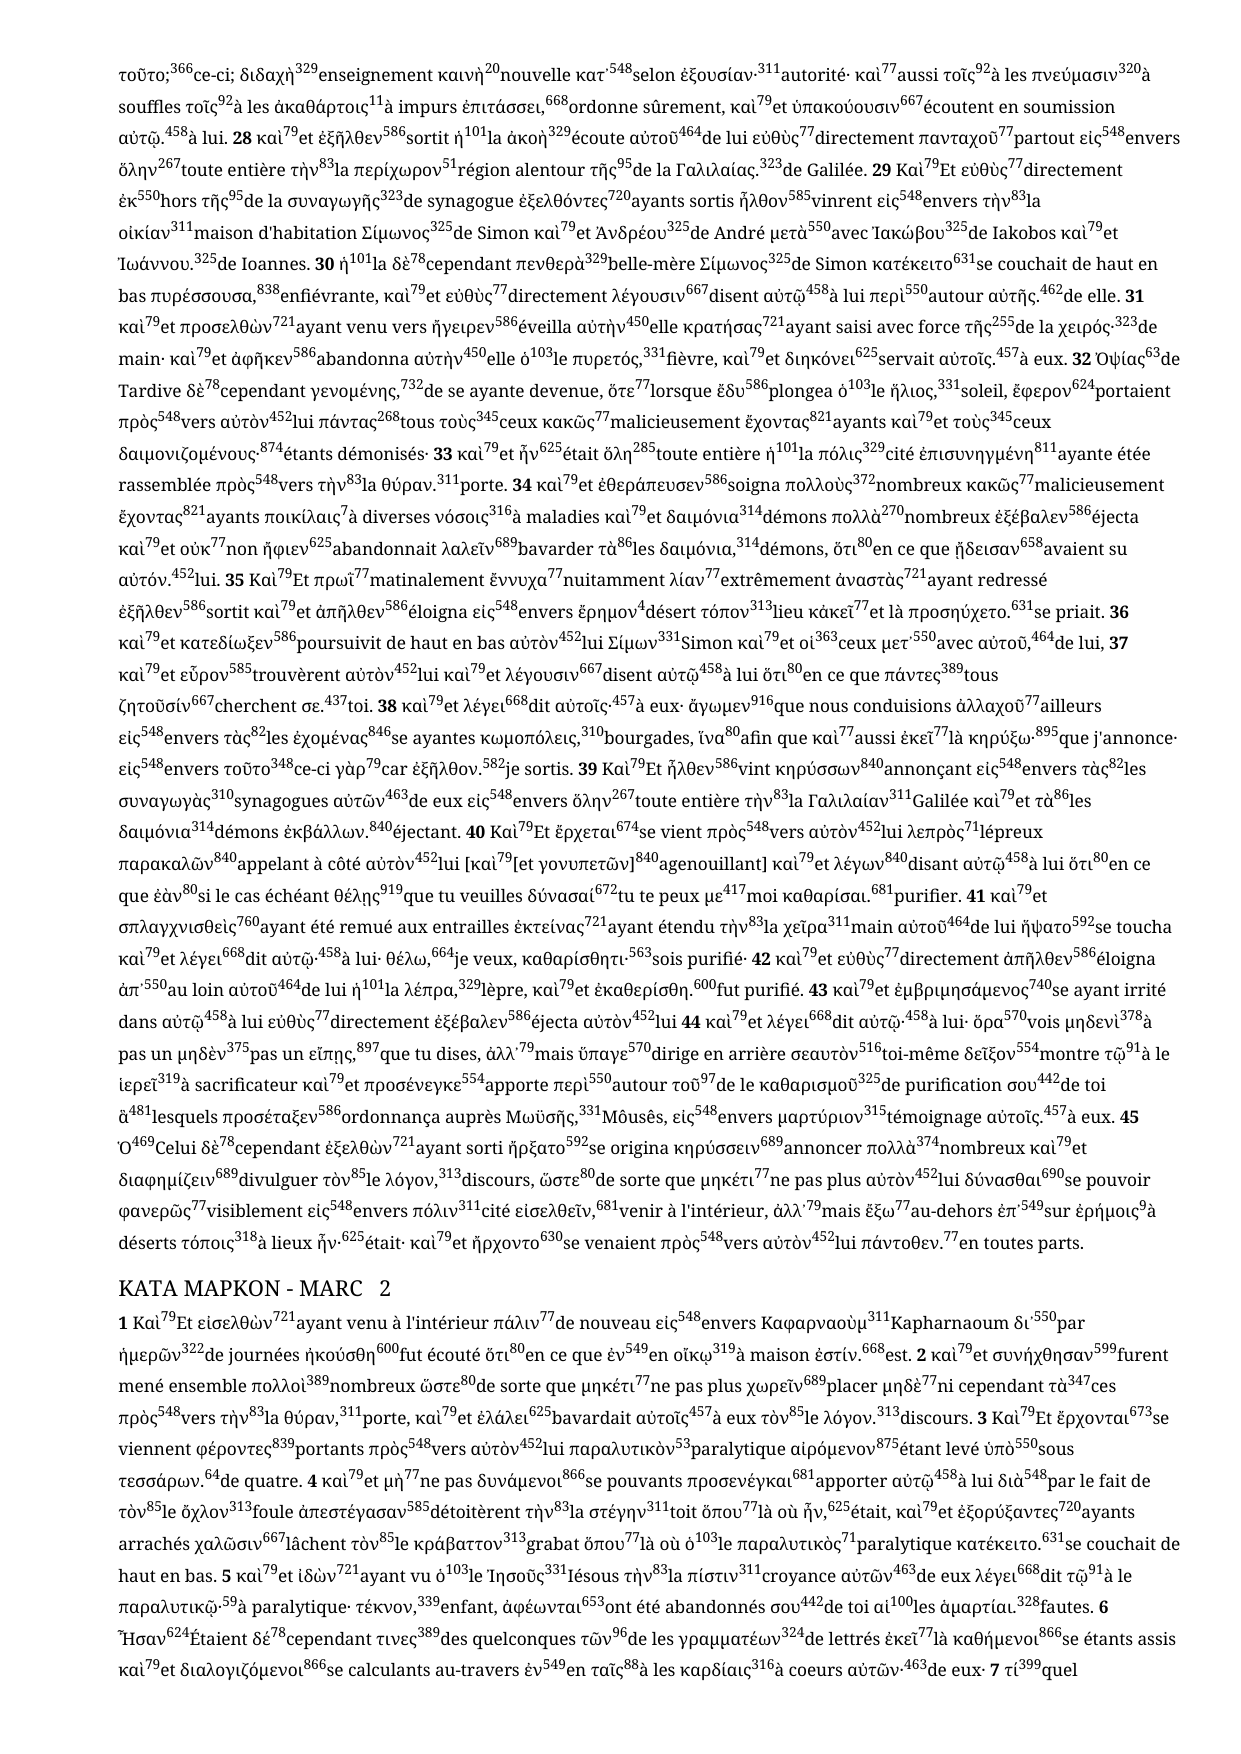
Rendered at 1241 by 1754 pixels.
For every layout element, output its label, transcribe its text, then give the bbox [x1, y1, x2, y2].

text 1 Ἀρχὴ329Origine τοῦ99de le εὐαγγελίου327de évangile Ἰησοῦ325de Iésous Χριστοῦ325de Christ [υἱοῦ325[de fils θεοῦ].325de Dieu]. 2 Καθὼς77De haut en bas comme γέγραπται654a été graphé ἐν549en τῷ91à le Ἠσαΐᾳ319à Ésaïa τῷ91à le προφήτῃ·319à prophète· ἰδοὺ306voici ἀποστέλλω664j'envoie τὸν85le ἄγγελόν313messager μου424de moi πρὸ550d'avant προσώπου327de face σου,442de toi, ὃς498lequel κατασκευάσει606préparera de haut en bas τὴν83la ὁδόν311chemin σου·442de toi· 3 φωνὴ329voix βοῶντος834de beuglant ἐν549en τῇ89à la ἐρήμῳ·57à déserte· ἑτοιμάσατε553préparez τὴν83la ὁδὸν311chemin κυρίου,325de Maître, εὐθείας50directes ποιεῖτε569faites τὰς82les τρίβους310sentiers αὐτοῦ,464de lui, 4 ἐγένετο592se devint Ἰωάννης331Ioannes [ὁ]364[celui] βαπτίζων840baptisant ἐν549en τῇ89à la ἐρήμῳ57à déserte καὶ79et κηρύσσων840annonçant βάπτισμα315baptême μετανοίας323de transintelligence εἰς548envers ἄφεσιν311abandon ἁμαρτιῶν.322de fautes. 5 καὶ79et ἐξεπορεύετο631se allait au dehors πρὸς548vers αὐτὸν452lui πᾶσα285toute ἡ101la Ἰουδαία20Ioudaia χώρα329région καὶ79et οἱ102les Ἱεροσολυμῖται330Ierosolumites πάντες,286tous, καὶ79et ἐβαπτίζοντο635étaient baptisé ὑπ᾽550sous αὐτοῦ464de lui ἐν549en τῷ91à le Ἰορδάνῃ319à Iordane ποταμῷ319à fleuve ἐξομολογούμενοι866se avouants à l'excès τὰς82les ἁμαρτίας310fautes αὐτῶν.463de eux. 6 καὶ79et ἦν625était ὁ103le Ἰωάννης331Ioannes ἐνδεδυμένος792se ayant envêtu τρίχας310cheveux καμήλου325de chameau καὶ79et ζώνην311ceinture δερματίνην2de peau περὶ548autour τὴν83la ὀσφὺν311flanc αὐτοῦ464de lui καὶ79et ἐσθίων840mangeant ἀκρίδας310sauterelles καὶ79et μέλι315miel ἄγριον.6agreste. 7 Καὶ79Et ἐκήρυσσεν625annonçait λέγων·840disant· ἔρχεται674se vient ὁ364celui ἰσχυρότερός71plus fort μου424de moi ὀπίσω552derrière μου,424de moi, οὗ492de lequel οὐκ77non εἰμὶ664je suis ἱκανὸς47assez-important κύψας721ayant penché λῦσαι681délier τὸν85le ἱμάντα313courroie τῶν98de les ὑποδημάτων326de souliers αὐτοῦ.464de lui. 8 ἐγὼ431moi ἐβάπτισα582je baptisai ὑμᾶς436vous ὕδατι,321à eau, αὐτὸς469lui δὲ78cependant βαπτίσει606baptisera ὑμᾶς436vous ἐν549en πνεύματι321à souffle ἁγίῳ.12à saint. 9 Καὶ79Et ἐγένετο592se devint ἐν549en ἐκείναις141à celles-là ταῖς88à les ἡμέραις316à journées ἦλθεν586vint Ἰησοῦς331Iésous ἀπὸ550au loin Ναζαρὲτ323de Nazareth τῆς95de la Γαλιλαίας323de Galilée καὶ79et ἐβαπτίσθη600fut baptisé εἰς548envers τὸν85le Ἰορδάνην313Iordane ὑπὸ550sous Ἰωάννου.325de Ioannes. 10 καὶ79et εὐθὺς77directement ἀναβαίνων840montant ἐκ550hors τοῦ99de le ὕδατος327de eau εἶδεν586vit σχιζομένους874étants scindés τοὺς84les οὐρανοὺς312cieux καὶ79et τὸ87le πνεῦμα315souffle ὡς80comme περιστερὰν311colombe καταβαῖνον824descendant εἰς548envers αὐτόν·452lui· 11 καὶ79et φωνὴ329voix ἐγένετο592se devint ἐκ550hors τῶν96de les οὐρανῶν·324de cieux· σὺ448toi εἶ666tu es ὁ103le υἱός331fils μου424de moi ὁ103le ἀγαπητός,22aimé, ἐν549en σοὶ439à toi εὐδόκησα.582j'estimai en bien. 12 Καὶ79Et εὐθὺς77directement τὸ105le πνεῦμα333souffle αὐτὸν452lui ἐκβάλλει668éjecte εἰς548envers τὴν83la ἔρημον.51déserte. 13 καὶ79et ἦν625était ἐν549en τῇ89à la ἐρήμῳ57à déserte τεσσεράκοντα176quarante ἡμέρας310journées πειραζόμενος891étant mis en tentation ὑπὸ550sous τοῦ97de le σατανᾶ,325de Satanas, καὶ79et ἦν625était μετὰ550avec τῶν98de les θηρίων,326de bêtes sauvages, καὶ79et οἱ102les ἄγγελοι330messagers διηκόνουν624servaient αὐτῷ.458à lui. 14 Μετὰ548Après δὲ78cependant τὸ348ce παραδοθῆναι683être transmis τὸν85le Ἰωάννην313Ioannes ἦλθεν586vint ὁ103le Ἰησοῦς331Iésous εἰς548envers τὴν83la Γαλιλαίαν311Galilée κηρύσσων840annonçant τὸ87le εὐαγγέλιον315évangile τοῦ97de le θεοῦ325de Dieu 15 καὶ79et λέγων840disant ὅτι80en ce que πεπλήρωται654a été fait plénitude ὁ103le καιρὸς331moment καὶ79et ἤγγικεν642a approché ἡ101la βασιλεία329royauté τοῦ97de le θεοῦ·325de Dieu· μετανοεῖτε569transintelligez καὶ79et πιστεύετε569croyez ἐν549en τῷ93à le εὐαγγελίῳ.321à évangile. 16 Καὶ79Et παράγων840menant de côté παρὰ548à côté τὴν83la θάλασσαν311mer τῆς95de la Γαλιλαίας323de Galilée εἶδεν586vit Σίμωνα313Simon καὶ79et Ἀνδρέαν313André τὸν85le ἀδελφὸν313frère Σίμωνος325de Simon ἀμφιβάλλοντας821jetants à l'entour ἐν549en τῇ89à la θαλάσσῃ·317à mer· ἦσαν624étaient γὰρ79car ἁλιεῖς.330pêcheurs. 17 καὶ79et εἶπεν586dit αὐτοῖς457à eux ὁ103le Ἰησοῦς·331Iésous· δεῦτε553venez ici ὀπίσω552derrière μου,424de moi, καὶ79et ποιήσω602je ferai ὑμᾶς436vous γενέσθαι682se devenir ἁλιεῖς312pêcheurs ἀνθρώπων.324de êtres humains. 18 καὶ79et εὐθέως77directement ἀφέντες720ayants abandonnés τὰ246les δίκτυα314filets ἠκολούθησαν585suivirent αὐτῷ.458à lui. 19 Καὶ79Et προβὰς721ayant avancé ὀλίγον77peu εἶδεν586vit Ἰάκωβον313Iakobos τὸν346celui τοῦ97de le Ζεβεδαίου325de Zébédaï καὶ79et Ἰωάννην313Ioannes τὸν85le ἀδελφὸν313frère αὐτοῦ464de lui καὶ77aussi αὐτοὺς451eux ἐν549en τῷ93à le πλοίῳ321à navire καταρτίζοντας821ajustants complètement τὰ86les δίκτυα,314filets, 20 καὶ79et εὐθὺς77directement ἐκάλεσεν586appela αὐτούς.451eux. καὶ79et ἀφέντες720ayants abandonnés τὸν85le πατέρα313père αὐτῶν463de eux Ζεβεδαῖον313Zébédaï ἐν549en τῷ93à le πλοίῳ321à navire μετὰ550avec τῶν96de les μισθωτῶν324de salariés ἀπῆλθον585éloignèrent ὀπίσω552derrière αὐτοῦ.464de lui. 21 Καὶ79Et εἰσπορεύονται673se vont à l'intérieur εἰς548envers Καφαρναούμ·311Kapharnaoum· καὶ79et εὐθέως77directement τοῖς92à les σάββασιν320à sabbats εἰσελθὼν721ayant venu à l'intérieur εἰς548envers τὴν83la συναγωγὴν311synagogue ἐδίδασκεν.625enseignait. 22 καὶ79et ἐξεπλήσσοντο635étaient heurté à l'excès ἐπὶ549sur τῇ89à la διδαχῇ317à enseignement αὐτοῦ·464de lui· ἦν625était γὰρ79car διδάσκων840enseignant αὐτοὺς451eux ὡς80comme ἐξουσίαν311autorité ἔχων840ayant καὶ79et οὐχ77non ὡς80comme οἱ102les γραμματεῖς.330lettrés. 23 Καὶ79Et εὐθὺς77directement ἦν625était ἐν549en τῇ89à la συναγωγῇ317à synagogue αὐτῶν463de eux ἄνθρωπος331être humain ἐν549en πνεύματι321à souffle ἀκαθάρτῳ12à impur καὶ79et ἀνέκραξεν586croassa de bas en haut 24 λέγων·840disant· τί412quel ἡμῖν419à nous καὶ79et σοί,439à toi, Ἰησοῦ337Iésous Ναζαρηνέ;27Nazarénien; ἦλθες584tu vins ἀπολέσαι681perdre au loin ἡμᾶς;416nous; οἶδά638j'ai su σε437toi τίς410quel εἶ,666tu es, ὁ103le ἅγιος71saint τοῦ97de le θεοῦ.325de Dieu. 25 καὶ79et ἐπετίμησεν586survalorisa αὐτῷ458à lui ὁ103le Ἰησοῦς331Iésous λέγων·840disant· φιμώθητι563sois muselé καὶ79et ἔξελθε554sors ἐξ550hors αὐτοῦ.464de lui. 26 καὶ79et σπαράξαν723ayant convulsé αὐτὸν452lui τὸ105le πνεῦμα333souffle τὸ105le ἀκάθαρτον24impur καὶ79et φωνῆσαν723ayant voixé φωνῇ317à voix μεγάλῃ8à grande ἐξῆλθεν586sortit ἐξ550hors αὐτοῦ.464de lui. 27 καὶ79et ἐθαμβήθησαν599furent effaré ἅπαντες389en totalités ὥστε80de sorte que συζητεῖν689chercher ensemble πρὸς548vers αὐτοὺς451eux λέγοντας·821disants· τί412quel ἐστιν668est τοῦτο;366ce-ci; διδαχὴ329enseignement καινὴ20nouvelle κατ᾽548selon ἐξουσίαν·311autorité· καὶ77aussi τοῖς92à les πνεύμασιν320à souffles τοῖς92à les ἀκαθάρτοις11à impurs ἐπιτάσσει,668ordonne sûrement, καὶ79et ὑπακούουσιν667écoutent en soumission αὐτῷ.458à lui. 28 καὶ79et ἐξῆλθεν586sortit ἡ101la ἀκοὴ329écoute αὐτοῦ464de lui εὐθὺς77directement πανταχοῦ77partout εἰς548envers ὅλην267toute entière τὴν83la περίχωρον51région alentour τῆς95de la Γαλιλαίας.323de Galilée. 29 Καὶ79Et εὐθὺς77directement ἐκ550hors τῆς95de la συναγωγῆς323de synagogue ἐξελθόντες720ayants sortis ἦλθον585vinrent εἰς548envers τὴν83la οἰκίαν311maison d'habitation Σίμωνος325de Simon καὶ79et Ἀνδρέου325de André μετὰ550avec Ἰακώβου325de Iakobos καὶ79et Ἰωάννου.325de Ioannes. 30 ἡ101la δὲ78cependant πενθερὰ329belle-mère Σίμωνος325de Simon κατέκειτο631se couchait de haut en bas πυρέσσουσα,838enfiévrante, καὶ79et εὐθὺς77directement λέγουσιν667disent αὐτῷ458à lui περὶ550autour αὐτῆς.462de elle. 31 καὶ79et προσελθὼν721ayant venu vers ἤγειρεν586éveilla αὐτὴν450elle κρατήσας721ayant saisi avec force τῆς255de la χειρός·323de main· καὶ79et ἀφῆκεν586abandonna αὐτὴν450elle ὁ103le πυρετός,331fièvre, καὶ79et διηκόνει625servait αὐτοῖς.457à eux. 32 Ὀψίας63de Tardive δὲ78cependant γενομένης,732de se ayante devenue, ὅτε77lorsque ἔδυ586plongea ὁ103le ἥλιος,331soleil, ἔφερον624portaient πρὸς548vers αὐτὸν452lui πάντας268tous τοὺς345ceux κακῶς77malicieusement ἔχοντας821ayants καὶ79et τοὺς345ceux δαιμονιζομένους·874étants démonisés· 33 καὶ79et ἦν625était ὅλη285toute entière ἡ101la πόλις329cité ἐπισυνηγμένη811ayante étée rassemblée πρὸς548vers τὴν83la θύραν.311porte. 34 καὶ79et ἐθεράπευσεν586soigna πολλοὺς372nombreux κακῶς77malicieusement ἔχοντας821ayants ποικίλαις7à diverses νόσοις316à maladies καὶ79et δαιμόνια314démons πολλὰ270nombreux ἐξέβαλεν586éjecta καὶ79et οὐκ77non ἤφιεν625abandonnait λαλεῖν689bavarder τὰ86les δαιμόνια,314démons, ὅτι80en ce que ᾔδεισαν658avaient su αὐτόν.452lui. 35 Καὶ79Et πρωῒ77matinalement ἔννυχα77nuitamment λίαν77extrêmement ἀναστὰς721ayant redressé ἐξῆλθεν586sortit καὶ79et ἀπῆλθεν586éloigna εἰς548envers ἔρημον4désert τόπον313lieu κἀκεῖ77et là προσηύχετο.631se priait. 36 καὶ79et κατεδίωξεν586poursuivit de haut en bas αὐτὸν452lui Σίμων331Simon καὶ79et οἱ363ceux μετ᾽550avec αὐτοῦ,464de lui, 37 καὶ79et εὗρον585trouvèrent αὐτὸν452lui καὶ79et λέγουσιν667disent αὐτῷ458à lui ὅτι80en ce que πάντες389tous ζητοῦσίν667cherchent σε.437toi. 38 καὶ79et λέγει668dit αὐτοῖς·457à eux· ἄγωμεν916que nous conduisions ἀλλαχοῦ77ailleurs εἰς548envers τὰς82les ἐχομένας846se ayantes κωμοπόλεις,310bourgades, ἵνα80afin que καὶ77aussi ἐκεῖ77là κηρύξω·895que j'annonce· εἰς548envers τοῦτο348ce-ci γὰρ79car ἐξῆλθον.582je sortis. 39 Καὶ79Et ἦλθεν586vint κηρύσσων840annonçant εἰς548envers τὰς82les συναγωγὰς310synagogues αὐτῶν463de eux εἰς548envers ὅλην267toute entière τὴν83la Γαλιλαίαν311Galilée καὶ79et τὰ86les δαιμόνια314démons ἐκβάλλων.840éjectant. 40 Καὶ79Et ἔρχεται674se vient πρὸς548vers αὐτὸν452lui λεπρὸς71lépreux παρακαλῶν840appelant à côté αὐτὸν452lui [καὶ79[et γονυπετῶν]840agenouillant] καὶ79et λέγων840disant αὐτῷ458à lui ὅτι80en ce que ἐὰν80si le cas échéant θέλῃς919que tu veuilles δύνασαί672tu te peux με417moi καθαρίσαι.681purifier. 41 καὶ79et σπλαγχνισθεὶς760ayant été remué aux entrailles ἐκτείνας721ayant étendu τὴν83la χεῖρα311main αὐτοῦ464de lui ἥψατο592se toucha καὶ79et λέγει668dit αὐτῷ·458à lui· θέλω,664je veux, καθαρίσθητι·563sois purifié· 42 καὶ79et εὐθὺς77directement ἀπῆλθεν586éloigna ἀπ᾽550au loin αὐτοῦ464de lui ἡ101la λέπρα,329lèpre, καὶ79et ἐκαθερίσθη.600fut purifié. 43 καὶ79et ἐμβριμησάμενος740se ayant irrité dans αὐτῷ458à lui εὐθὺς77directement ἐξέβαλεν586éjecta αὐτὸν452lui 44 καὶ79et λέγει668dit αὐτῷ·458à lui· ὅρα570vois μηδενὶ378à pas un μηδὲν375pas un εἴπῃς,897que tu dises, ἀλλ᾽79mais ὕπαγε570dirige en arrière σεαυτὸν516toi-même δεῖξον554montre τῷ91à le ἱερεῖ319à sacrificateur καὶ79et προσένεγκε554apporte περὶ550autour τοῦ97de le καθαρισμοῦ325de purification σου442de toi ἃ481lesquels προσέταξεν586ordonnança auprès Μωϋσῆς,331Môusês, εἰς548envers μαρτύριον315témoignage αὐτοῖς.457à eux. 45 Ὁ469Celui δὲ78cependant ἐξελθὼν721ayant sorti ἤρξατο592se origina κηρύσσειν689annoncer πολλὰ374nombreux καὶ79et διαφημίζειν689divulguer τὸν85le λόγον,313discours, ὥστε80de sorte que μηκέτι77ne pas plus αὐτὸν452lui δύνασθαι690se pouvoir φανερῶς77visiblement εἰς548envers πόλιν311cité εἰσελθεῖν,681venir à l'intérieur, ἀλλ᾽79mais ἔξω77au-dehors ἐπ᾽549sur ἐρήμοις9à déserts τόποις318à lieux ἦν·625était· καὶ79et ἤρχοντο630se venaient πρὸς548vers αὐτὸν452lui πάντοθεν.77en toutes parts. [118, 59, 1181, 1254]
text 1 Καὶ79Et εἰσελθὼν721ayant venu à l'intérieur πάλιν77de nouveau εἰς548envers Καφαρναοὺμ311Kapharnaoum δι᾽550par ἡμερῶν322de journées ἠκούσθη600fut écouté ὅτι80en ce que ἐν549en οἴκῳ319à maison ἐστίν.668est. 2 καὶ79et συνήχθησαν599furent mené ensemble πολλοὶ389nombreux ὥστε80de sorte que μηκέτι77ne pas plus χωρεῖν689placer μηδὲ77ni cependant τὰ347ces πρὸς548vers τὴν83la θύραν,311porte, καὶ79et ἐλάλει625bavardait αὐτοῖς457à eux τὸν85le λόγον.313discours. 3 Καὶ79Et ἔρχονται673se viennent φέροντες839portants πρὸς548vers αὐτὸν452lui παραλυτικὸν53paralytique αἰρόμενον875étant levé ὑπὸ550sous τεσσάρων.64de quatre. 4 καὶ79et μὴ77ne pas δυνάμενοι866se pouvants προσενέγκαι681apporter αὐτῷ458à lui διὰ548par le fait de τὸν85le ὄχλον313foule ἀπεστέγασαν585détoitèrent τὴν83la στέγην311toit ὅπου77là où ἦν,625était, καὶ79et ἐξορύξαντες720ayants arrachés χαλῶσιν667lâchent τὸν85le κράβαττον313grabat ὅπου77là où ὁ103le παραλυτικὸς71paralytique κατέκειτο.631se couchait de haut en bas. 5 καὶ79et ἰδὼν721ayant vu ὁ103le Ἰησοῦς331Iésous τὴν83la πίστιν311croyance αὐτῶν463de eux λέγει668dit τῷ91à le παραλυτικῷ·59à paralytique· τέκνον,339enfant, ἀφέωνται653ont été abandonnés σου442de toi αἱ100les ἁμαρτίαι.328fautes. 6 Ἦσαν624Étaient δέ78cependant τινες389des quelconques τῶν96de les γραμματέων324de lettrés ἐκεῖ77là καθήμενοι866se étants assis καὶ79et διαλογιζόμενοι866se calculants au-travers ἐν549en ταῖς88à les καρδίαις316à coeurs αὐτῶν·463de eux· 7 τί399quel οὗτος364celui-ci οὕτως77ainsi λαλεῖ;668bavarde; βλασφημεῖ·668blasphème· τίς410quel δύναται674se peut ἀφιέναι689abandonner ἁμαρτίας310fautes εἰ551si μὴ77ne pas εἷς197un ὁ103le θεός;331Dieu; 8 καὶ79et εὐθὺς77directement ἐπιγνοὺς721ayant reconnu ὁ103le Ἰησοῦς331Iésous τῷ93à le πνεύματι321à souffle αὐτοῦ464de lui ὅτι80en ce que οὕτως77ainsi διαλογίζονται673se calculent au-travers ἐν549en ἑαυτοῖς532à eux-mêmes λέγει668dit αὐτοῖς·457à eux· τί399quel ταῦτα347ces-ci διαλογίζεσθε671vous vous calculez au-travers ἐν549en ταῖς88à les καρδίαις316à coeurs ὑμῶν;441de vous; 9 τί412quel ἐστιν668est εὐκοπώτερον,49plus facile, εἰπεῖν681dire τῷ91à le παραλυτικῷ·59à paralytique· ἀφίενταί679sont abandonnés σου442de toi αἱ100les ἁμαρτίαι,328fautes, ἢ79ou εἰπεῖν·681dire· ἔγειρε570éveille καὶ79et ἆρον554lève τὸν85le κράβαττόν313grabat σου442de toi καὶ79et περιπάτει;570piétine autour; 10 ἵνα80afin que δὲ78cependant εἰδῆτε914que vous ayez su ὅτι80en ce que ἐξουσίαν311autorité ἔχει668a ὁ103le υἱὸς331fils τοῦ97de le ἀνθρώπου325de être humain ἐπὶ550sur τῆς95de la γῆς323de terre ἀφιέναι689abandonner ἁμαρτίας310fautes –935– λέγει668dit τῷ91à le παραλυτικῷ·59à paralytique· 11 σοὶ439à toi λέγω,664je dis, ἔγειρε570éveille ἆρον554lève τὸν85le κράβαττόν313grabat σου442de toi καὶ79et ὕπαγε570dirige en arrière εἰς548envers τὸν85le οἶκόν313maison σου.442de toi. 12 καὶ79et ἠγέρθη600fut éveillé καὶ79et εὐθὺς77directement ἄρας721ayant levé τὸν85le κράβαττον313grabat ἐξῆλθεν586sortit ἔμπροσθεν552en devers πάντων,383de tous, ὥστε80de sorte que ἐξίστασθαι690se extasier πάντας372tous καὶ79et δοξάζειν689glorifier τὸν85le θεὸν313Dieu λέγοντας821disants ὅτι80en ce que οὕτως77ainsi οὐδέποτε77pas cependant à un moment εἴδομεν.581nous vîmes. 13 Καὶ79Et ἐξῆλθεν586sortit πάλιν77de nouveau παρὰ548à côté τὴν83la θάλασσαν·311mer· καὶ79et πᾶς287tout ὁ103le ὄχλος331foule ἤρχετο631se venait πρὸς548vers αὐτόν,452lui, καὶ79et ἐδίδασκεν625enseignait αὐτούς.451eux. 14 Καὶ79Et παράγων840menant de côté εἶδεν586vit Λευὶν313Lévi τὸν346celui τοῦ97de le Ἁλφαίου325de Alphaios καθήμενον849se étant assis ἐπὶ548sur τὸ87le τελώνιον,315bureau de taxes, καὶ79et λέγει668dit αὐτῷ·458à lui· ἀκολούθει570suis μοι.420à moi. καὶ79et ἀναστὰς721ayant redressé ἠκολούθησεν586suivit αὐτῷ.458à lui. 15 Καὶ79Et γίνεται674se devient κατακεῖσθαι690se coucher de haut en bas αὐτὸν452lui ἐν549en τῇ89à la οἰκίᾳ317à maison d'habitation αὐτοῦ,464de lui, καὶ79et πολλοὶ286nombreux τελῶναι330collecteurs de taxes καὶ79et ἁμαρτωλοὶ70fauteurs συνανέκειντο630se couchaient de bas en haut ensemble τῷ91à le Ἰησοῦ319à Iésous καὶ79et τοῖς90à les μαθηταῖς318à disciples αὐτοῦ·464de lui· ἦσαν624étaient γὰρ79car πολλοὶ389nombreux καὶ79et ἠκολούθουν624suivaient αὐτῷ.458à lui. 16 καὶ79et οἱ102les γραμματεῖς330lettrés τῶν96de les Φαρισαίων324de Pharisiens ἰδόντες720ayants vus ὅτι80en ce que ἐσθίει668mange μετὰ550avec τῶν96de les ἁμαρτωλῶν64de fauteurs καὶ79et τελωνῶν324de collecteurs de taxes ἔλεγον624disaient τοῖς90à les μαθηταῖς318à disciples αὐτοῦ·464de lui· ὅτι80en ce que μετὰ550avec τῶν96de les τελωνῶν324de collecteurs de taxes καὶ79et ἁμαρτωλῶν64de fauteurs ἐσθίει;668mange; 17 καὶ79et ἀκούσας721ayant écouté ὁ103le Ἰησοῦς331Iésous λέγει668dit αὐτοῖς457à eux [ὅτι]80[en ce que] οὐ77non χρείαν311besoin ἔχουσιν667ont οἱ363ceux ἰσχύοντες839ayants la ténacité ἰατροῦ325de médecin ἀλλ᾽79mais οἱ363ceux κακῶς77malicieusement ἔχοντες·839ayants· οὐκ77non ἦλθον582je vins καλέσαι681appeler δικαίους52justes ἀλλ᾽79mais ἁμαρτωλούς.52fauteurs. 18 Καὶ79Et ἦσαν624étaient οἱ102les μαθηταὶ330disciples Ἰωάννου325de Ioannes καὶ79et οἱ102les Φαρισαῖοι330Pharisiens νηστεύοντες.839jeûnants. καὶ79et ἔρχονται673se viennent καὶ79et λέγουσιν667disent αὐτῷ·458à lui· διὰ548par le fait de τί399quel οἱ102les μαθηταὶ330disciples Ἰωάννου325de Ioannes καὶ79et οἱ102les μαθηταὶ330disciples τῶν96de les Φαρισαίων324de Pharisiens νηστεύουσιν,667jeûnent, οἱ102les δὲ78cependant σοὶ239tiens μαθηταὶ330disciples οὐ77non νηστεύουσιν;667jeûnent; 19 καὶ79et εἶπεν586dit αὐτοῖς457à eux ὁ103le Ἰησοῦς·331Iésous· μὴ340ne pas δύνανται673se peuvent οἱ102les υἱοὶ330fils τοῦ97de le νυμφῶνος325de épousaille ἐν549en ᾧ486à lequel ὁ103le νυμφίος331époux μετ᾽550avec αὐτῶν463de eux ἐστιν668est νηστεύειν;689jeûner; ὅσον295autant lequel χρόνον313temps ἔχουσιν667ont τὸν85le νυμφίον313époux μετ᾽550avec αὐτῶν463de eux οὐ77non δύνανται673se peuvent νηστεύειν.689jeûner. 20 ἐλεύσονται611se viendront δὲ78cependant ἡμέραι328journées ὅταν77lorsque le cas échéant ἀπαρθῇ911que soit levé au loin ἀπ᾽550au loin αὐτῶν463de eux ὁ103le νυμφίος,331époux, καὶ79et τότε77alors νηστεύσουσιν605jeûneront ἐν549en ἐκείνῃ142à celle-là τῇ89à la ἡμέρᾳ.317à journée. 21 Οὐδεὶς390Aucun ἐπίβλημα315surjet ῥάκους327de morceau de tissu ἀγνάφου18de non foulé ἐπιράπτει668coud ἐπὶ548sur ἱμάτιον315himation παλαιόν·6vieil· εἰ80si δὲ78cependant μή,77ne pas, αἴρει668lève τὸ87le πλήρωμα315plénitude ἀπ᾽550au loin αὐτοῦ466de lui τὸ105le καινὸν73nouveau τοῦ99de le παλαιοῦ67de vieil καὶ79et χεῖρον24pire σχίσμα333schisme γίνεται.674se devient. 22 καὶ79et οὐδεὶς390aucun βάλλει668jette οἶνον313vin νέον4jeune εἰς548envers ἀσκοὺς312outres παλαιούς·3vieux· εἰ80si δὲ78cependant μή,77ne pas, ῥήξει606fracassera ὁ103le οἶνος331vin τοὺς84les ἀσκοὺς312outres καὶ79et ὁ103le οἶνος331vin ἀπόλλυται680est perdu au loin καὶ79et οἱ102les ἀσκοί·330outres· ἀλλ᾽79mais οἶνον313vin νέον4jeune εἰς548envers ἀσκοὺς312outres καινούς.3nouveaux. 23 Καὶ79Et ἐγένετο592se devint αὐτὸν452lui ἐν549en τοῖς92à les σάββασιν320à sabbats παραπορεύεσθαι690se aller à côté διὰ550par τῶν98de les σπορίμων,66de champs ensemencés, καὶ79et οἱ102les μαθηταὶ330disciples αὐτοῦ464de lui ἤρξαντο591se originèrent ὁδὸν311chemin ποιεῖν689faire τίλλοντες839épilants τοὺς84les στάχυας.312épis. 24 καὶ79et οἱ102les Φαρισαῖοι330Pharisiens ἔλεγον624disaient αὐτῷ·458à lui· ἴδε306voici τί399quel ποιοῦσιν667font τοῖς92à les σάββασιν320à sabbats ὃ500lequel οὐκ77non ἔξεστιν;668est permis; 25 καὶ79et λέγει668dit αὐτοῖς·457à eux· οὐδέποτε77pas cependant à un moment ἀνέγνωτε583vous prîtes connaissance τί399quel ἐποίησεν586fit Δαυὶδ331Dauid ὅτε80lorsque χρείαν311besoin ἔσχεν586eut καὶ79et ἐπείνασεν586eut faim αὐτὸς469lui καὶ79et οἱ363ceux μετ᾽550avec αὐτοῦ,464de lui, 26 πῶς80comment? εἰσῆλθεν586vint à l'intérieur εἰς548envers τὸν85le οἶκον313maison τοῦ97de le θεοῦ325de Dieu ἐπὶ550sur Ἀβιαθὰρ325de Abiathar ἀρχιερέως325de chef sacrificateur καὶ79et τοὺς84les ἄρτους312pains τῆς95de la προθέσεως323de proposition ἔφαγεν,586mangea, οὓς479lesquels οὐκ77non ἔξεστιν668est permis φαγεῖν681manger εἰ551si μὴ77ne pas τοὺς84les ἱερεῖς,312sacrificateurs, καὶ79et ἔδωκεν586donna καὶ77aussi τοῖς351à ceux σὺν549avec αὐτῷ458à lui οὖσιν;827à étants; 27 Καὶ79Et ἔλεγεν625disait αὐτοῖς·457à eux· τὸ105le σάββατον333sabbat διὰ548par le fait de τὸν85le ἄνθρωπον313être humain ἐγένετο592se devint καὶ79et οὐχ77non ὁ103le ἄνθρωπος331être humain διὰ548par le fait de τὸ87le σάββατον·315sabbat· 28 ὥστε80de sorte que κύριός331Maître ἐστιν668est ὁ103le υἱὸς331fils τοῦ97de le ἀνθρώπου325de être humain καὶ77aussi τοῦ99de le σαββάτου.327de sabbat. [118, 1307, 1181, 1682]
text ΚΑΤΑ ΜΑΡΚΟΝ - MARC 2 [118, 1273, 1181, 1303]
